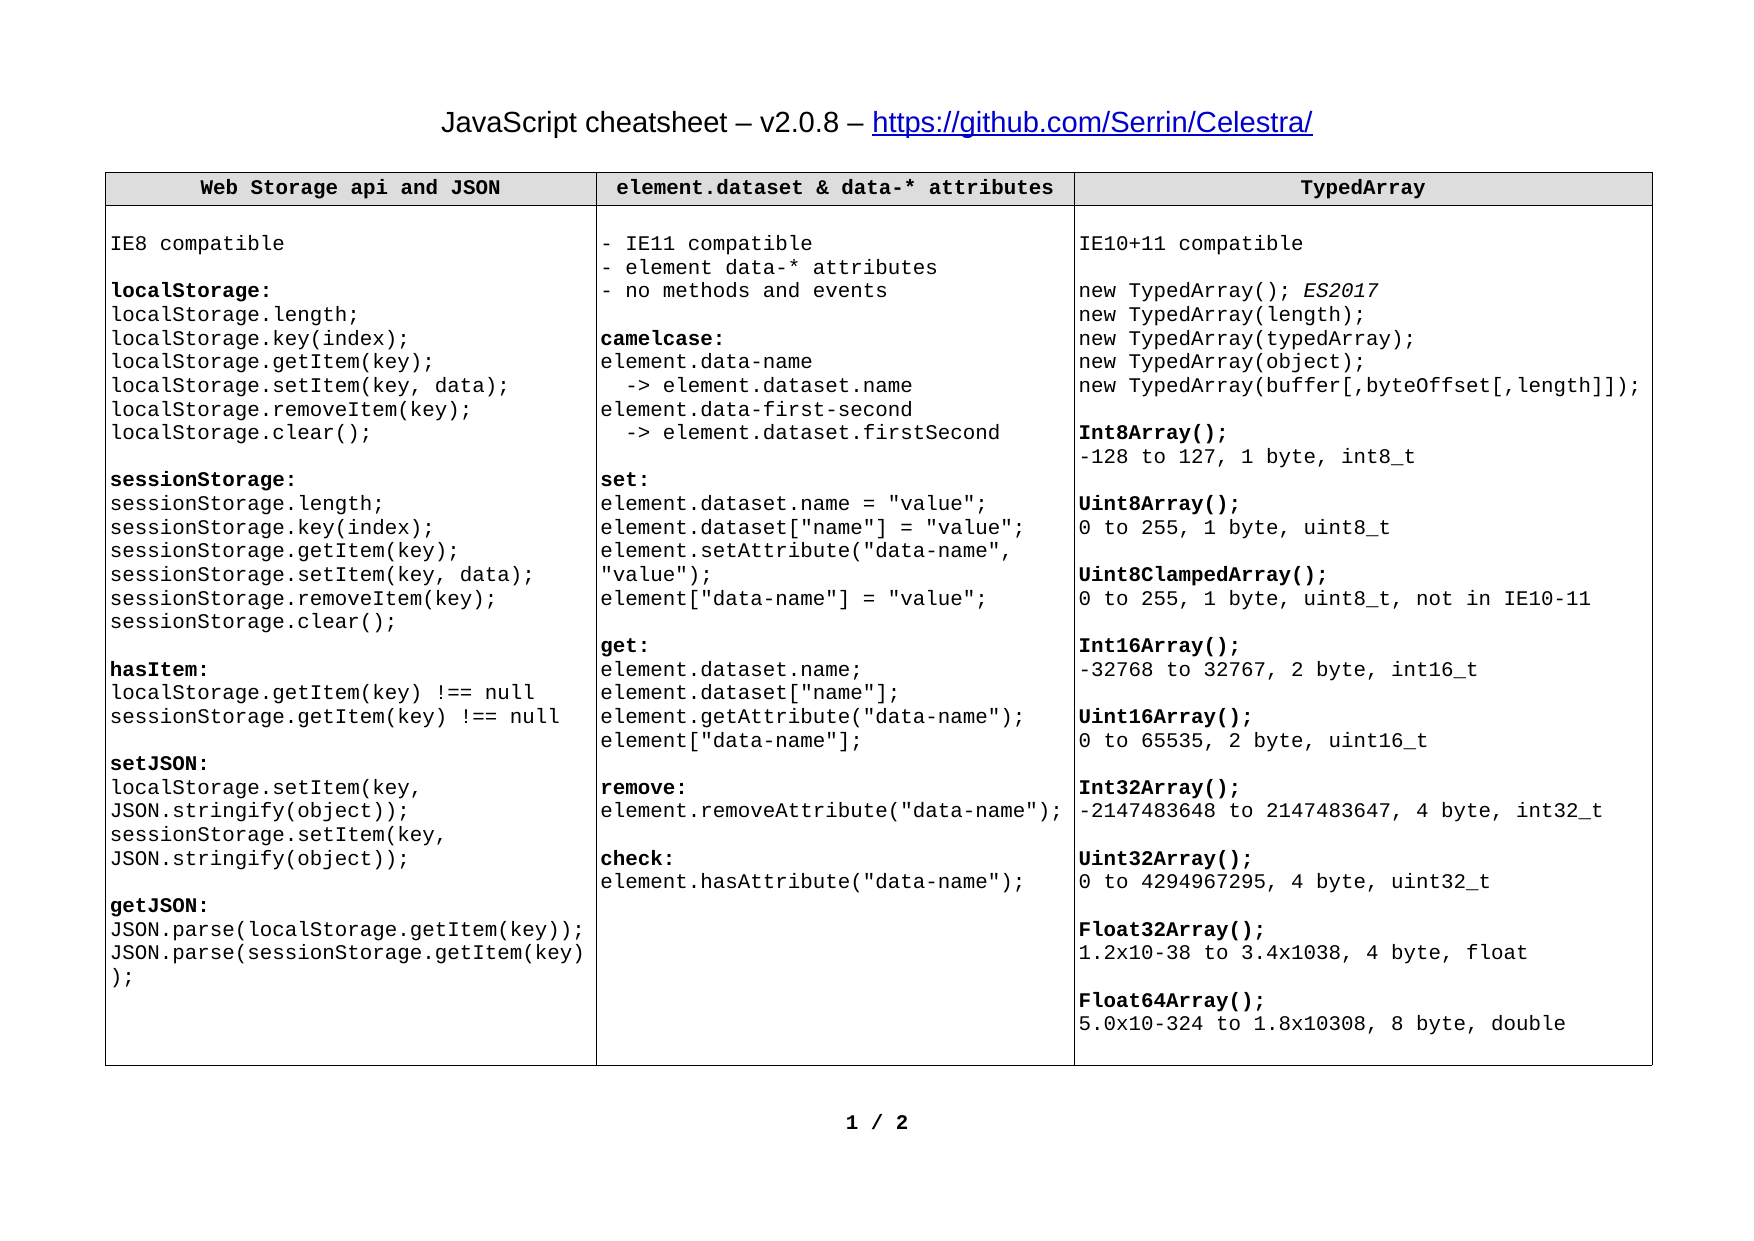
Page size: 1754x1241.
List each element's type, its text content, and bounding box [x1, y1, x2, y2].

table_cell - IE11 compatible - element data-* attributes - no methods and events camelcase: element.data-name -> element.dataset.name element.data-first-second -> element.dataset.firstSecond set: element.dataset.name = "value"; element.dataset["name"] = "value"; element.setAttribute("data-name", "value"); element["data-name"] = "value"; get: element.dataset.name; element.dataset["name"]; element.getAttribute("data-name"); element["data-name"]; remove: element.removeAttribute("data-name"); check: element.hasAttribute("data-name"); [597, 206, 1074, 1065]
table_cell IE8 compatible localStorage: localStorage.length; localStorage.key(index); localStorage.getItem(key); localStorage.setItem(key, data); localStorage.removeItem(key); localStorage.clear(); sessionStorage: sessionStorage.length; sessionStorage.key(index); sessionStorage.getItem(key); sessionStorage.setItem(key, data); sessionStorage.removeItem(key); sessionStorage.clear(); hasItem: localStorage.getItem(key) !== null sessionStorage.getItem(key) !== null setJSON: localStorage.setItem(key, JSON.stringify(object)); sessionStorage.setItem(key, JSON.stringify(object)); getJSON: JSON.parse(localStorage.getItem(key)); JSON.parse(sessionStorage.getItem(key)); [106, 206, 596, 1065]
table_header element.dataset & data-* attributes [597, 173, 1074, 205]
table_header TypedArray [1075, 173, 1652, 205]
text JavaScript cheatsheet – v2.0.8 – https://github.com/Serrin/Celestra/ [105, 105, 1648, 138]
table_header Web Storage api and JSON [106, 173, 596, 205]
table_cell IE10+11 compatible new TypedArray(); ES2017 new TypedArray(length); new TypedArray(typedArray); new TypedArray(object); new TypedArray(buffer[,byteOffset[,length]]); Int8Array(); -128 to 127, 1 byte, int8_t Uint8Array(); 0 to 255, 1 byte, uint8_t Uint8ClampedArray(); 0 to 255, 1 byte, uint8_t, not in IE10-11 Int16Array(); -32768 to 32767, 2 byte, int16_t Uint16Array(); 0 to 65535, 2 byte, uint16_t Int32Array(); -2147483648 to 2147483647, 4 byte, int32_t Uint32Array(); 0 to 4294967295, 4 byte, uint32_t Float32Array(); 1.2x10-38 to 3.4x1038, 4 byte, float Float64Array(); 5.0x10-324 to 1.8x10308, 8 byte, double [1075, 206, 1652, 1065]
